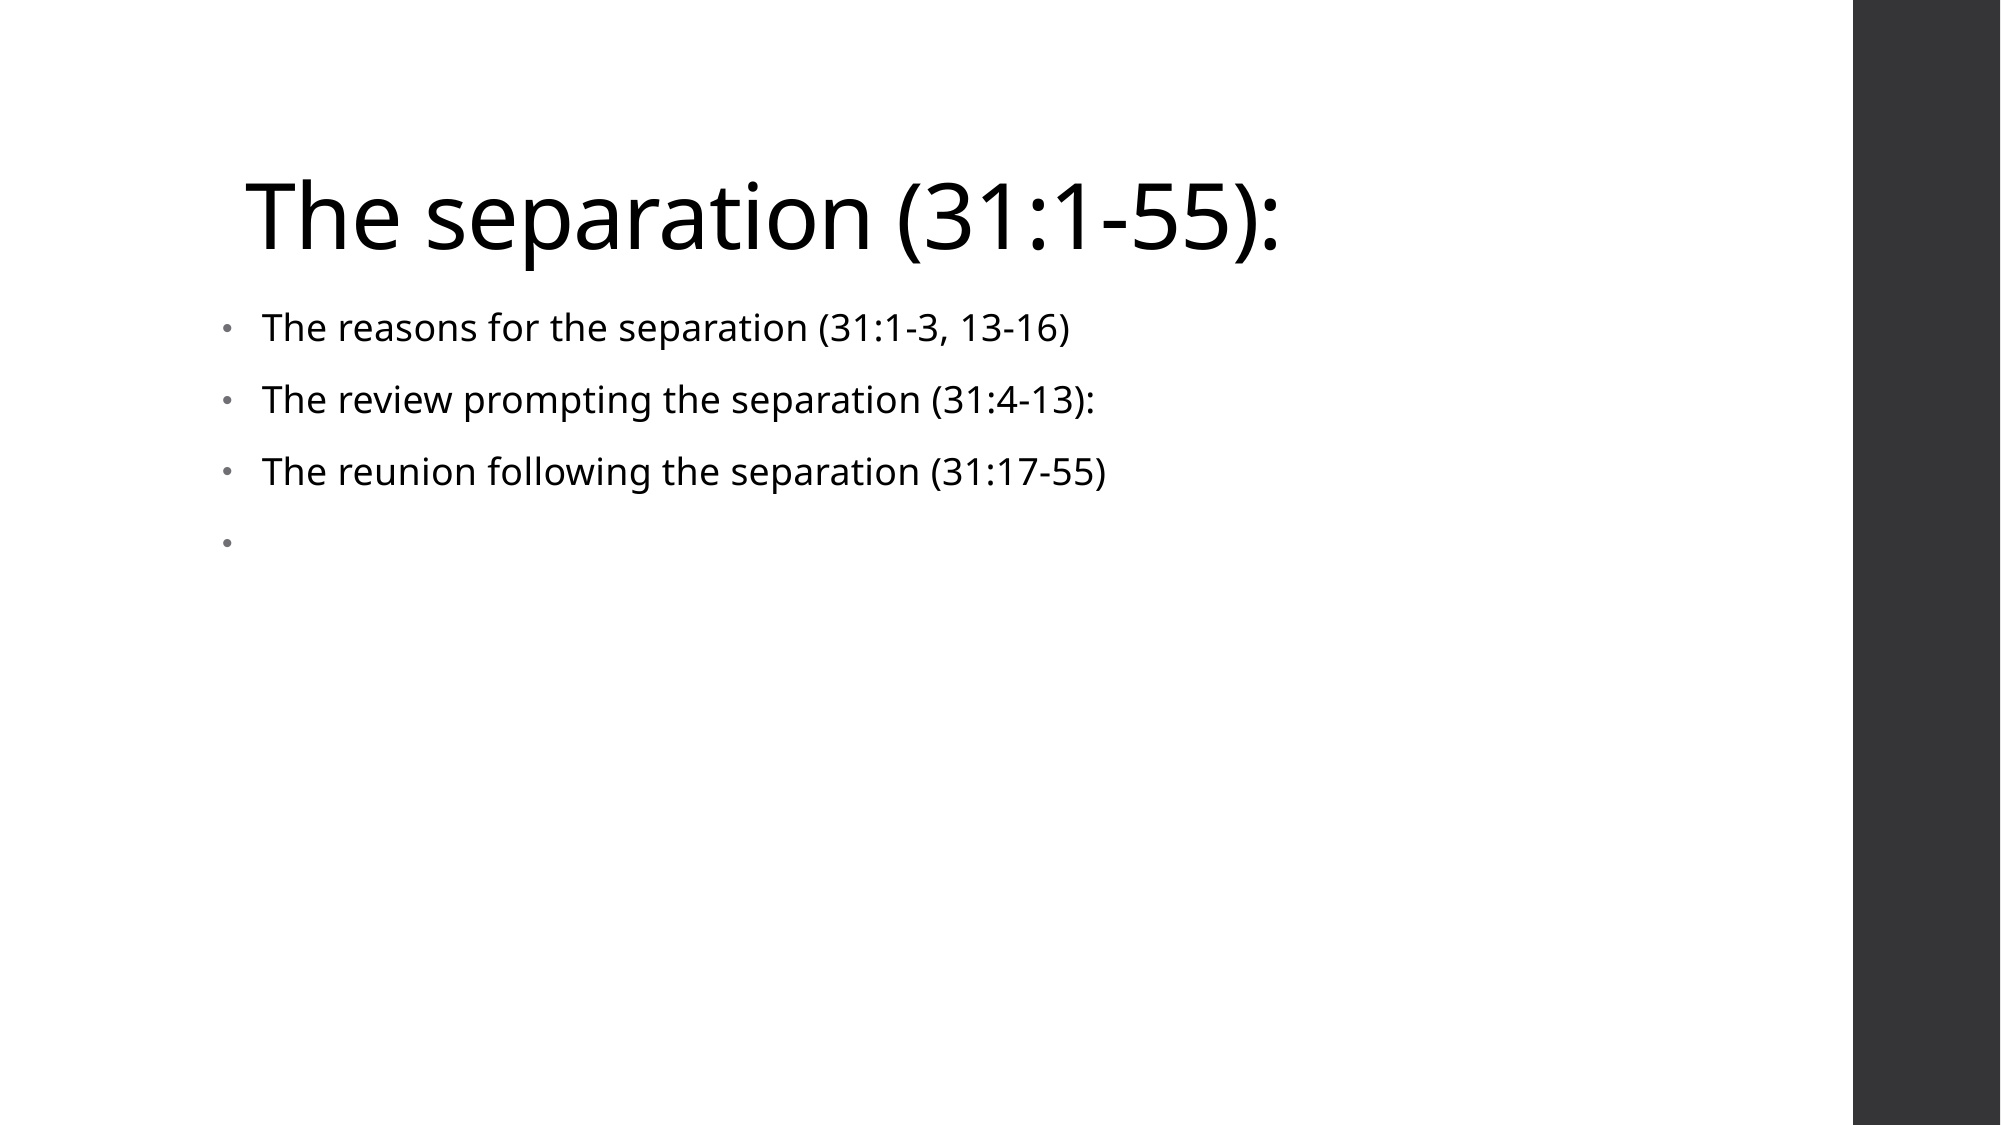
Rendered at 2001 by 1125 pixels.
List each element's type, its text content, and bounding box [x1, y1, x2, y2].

title The separation (31:1-55): [206, 60, 1797, 278]
list The reasons for the separation (31:1-3, 13-16) The review prompting the separation (31:4-13): The reunion following the separation (31:17-55) [206, 299, 1617, 1014]
